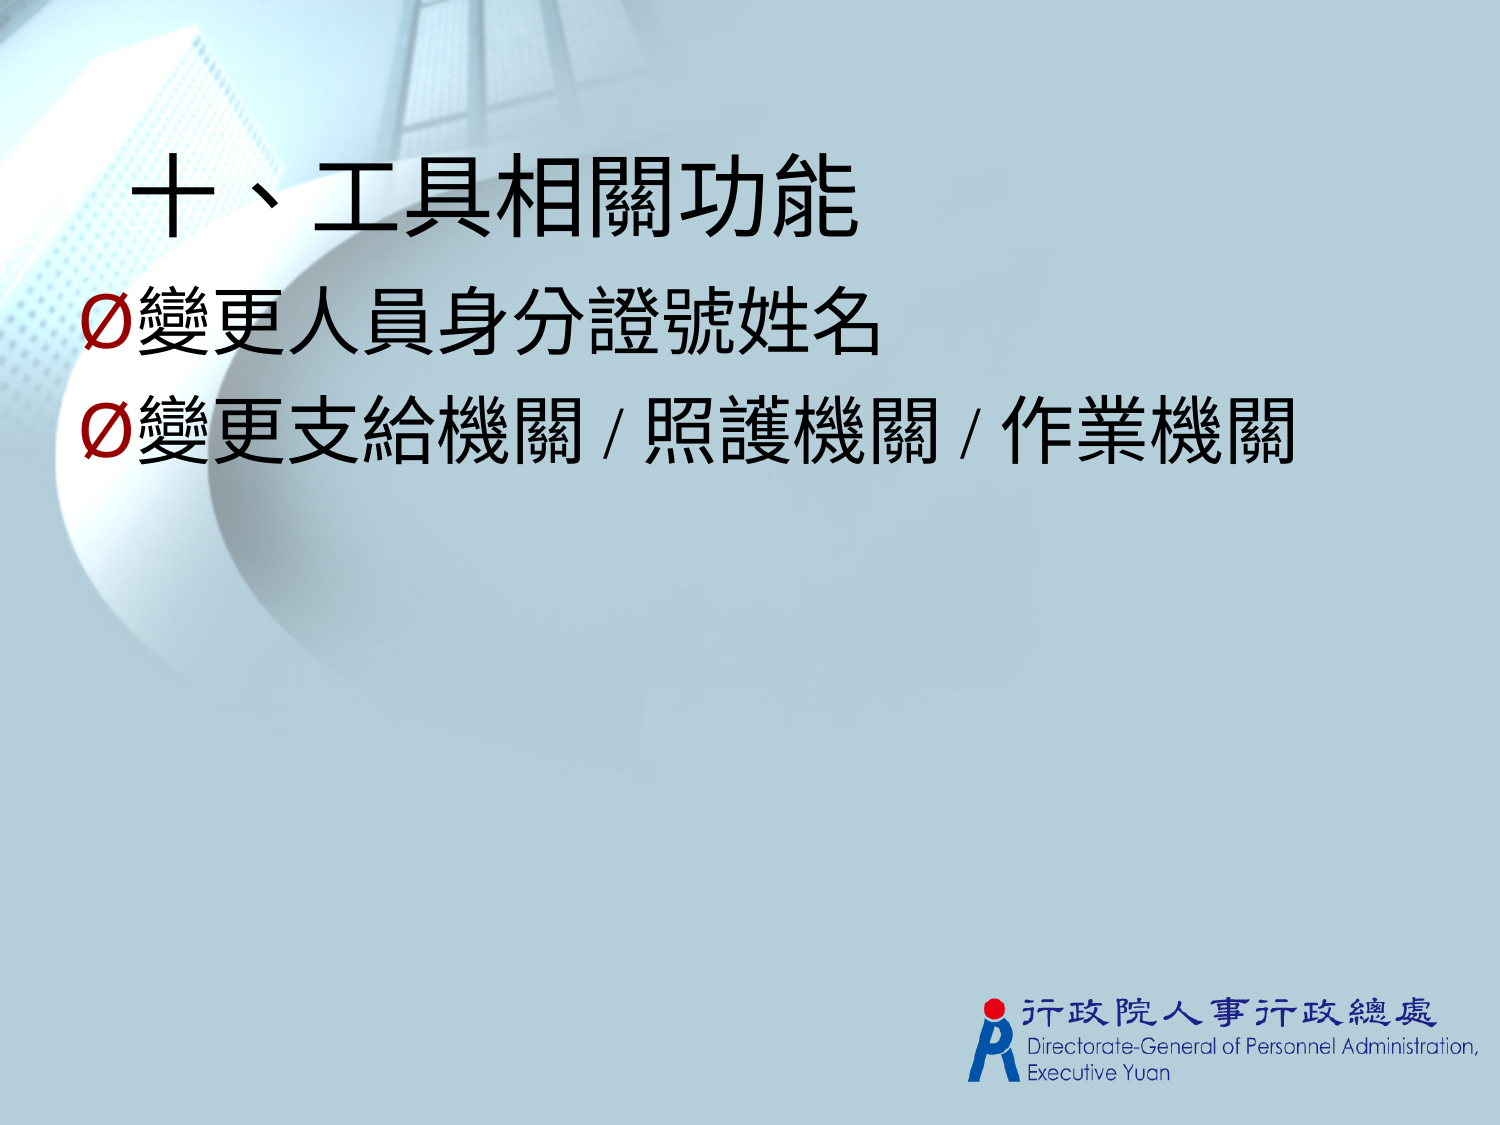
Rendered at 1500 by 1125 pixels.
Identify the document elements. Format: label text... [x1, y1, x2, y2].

list 變更人員身分證號姓名 變更支給機關/照護機關/作業機關 [62, 267, 1338, 913]
title 十、工具相關功能 [112, 99, 1388, 288]
